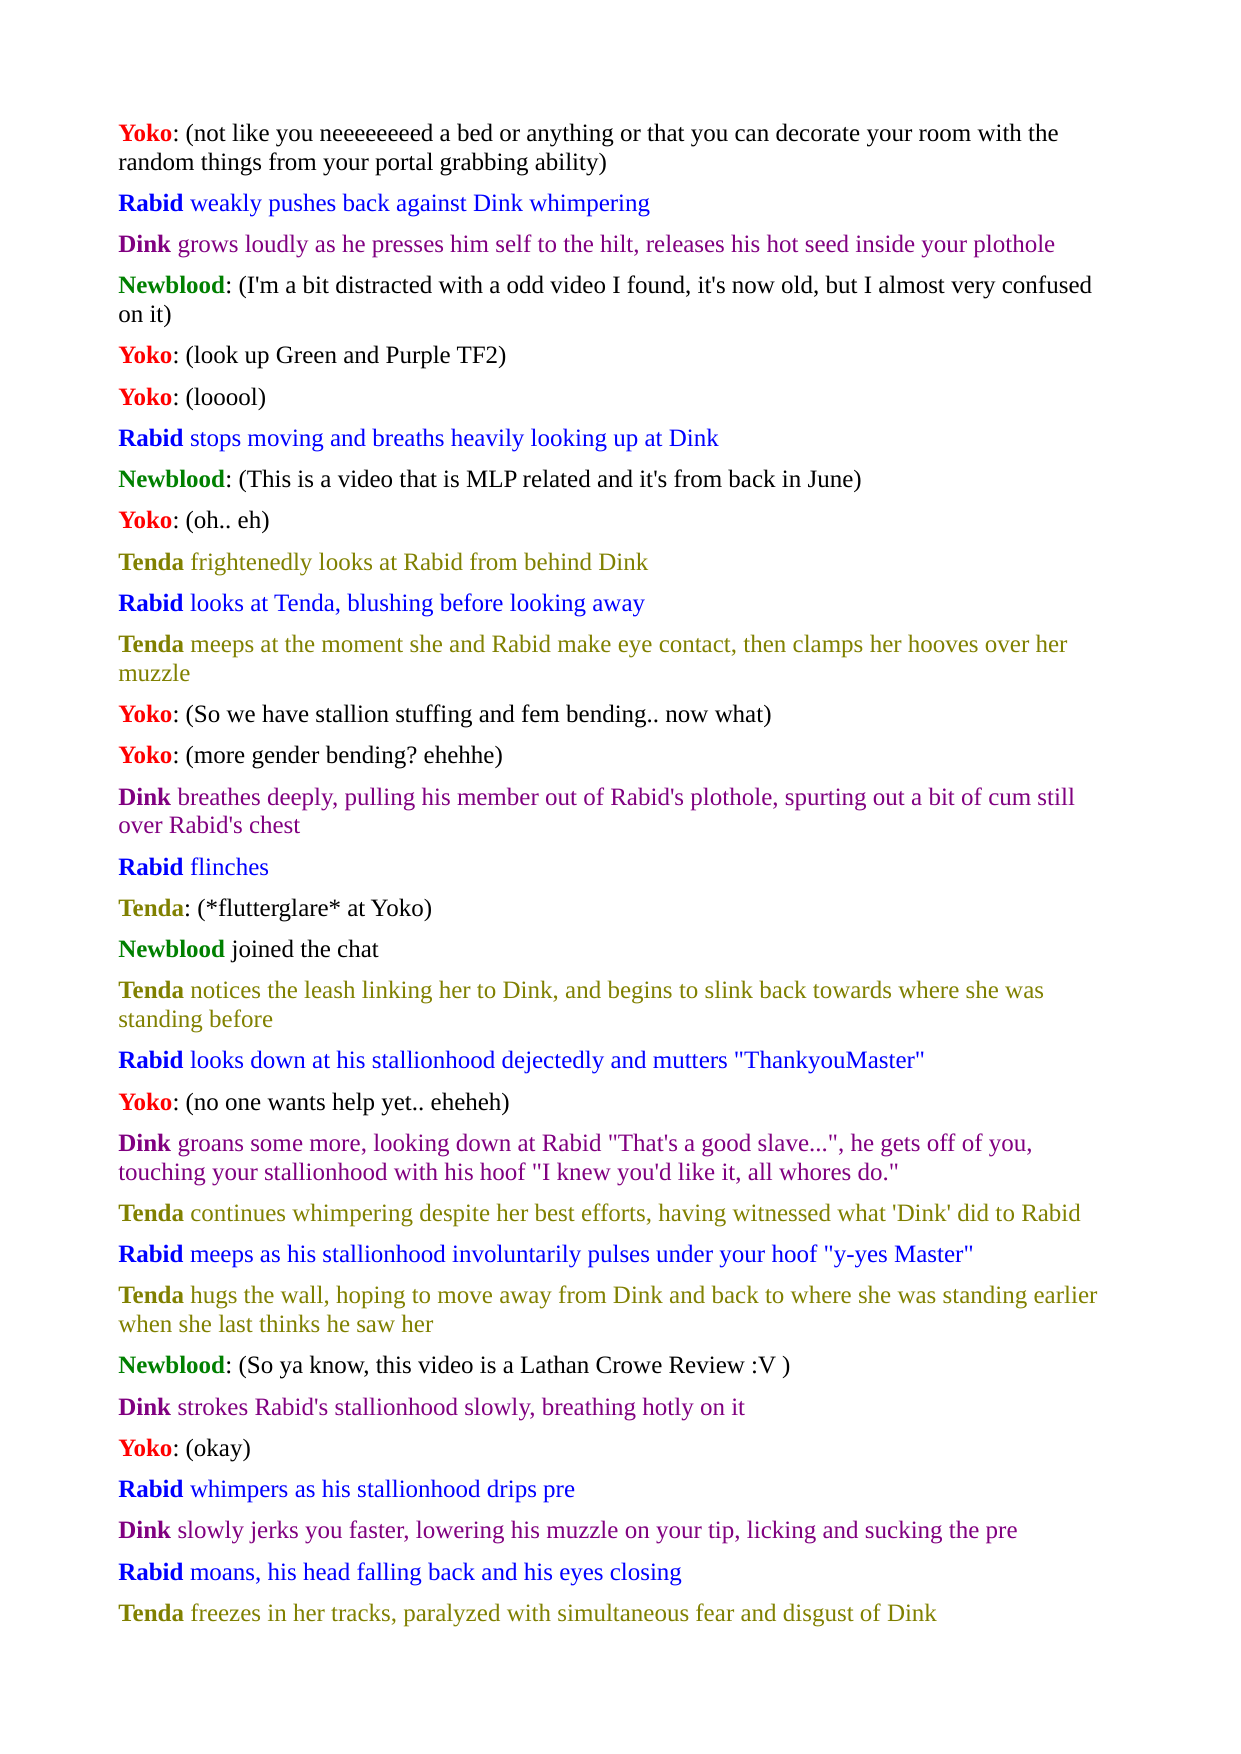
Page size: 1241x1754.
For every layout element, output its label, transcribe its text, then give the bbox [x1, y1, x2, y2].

text Rabid looks at Tenda, blushing before looking away [118, 588, 1122, 617]
text Tenda notices the leash linking her to Dink, and begins to slink back towards where she was standing before [118, 976, 1122, 1033]
text Newblood: (This is a video that is MLP related and it's from back in June) [118, 464, 1122, 493]
text Rabid weakly pushes back against Dink whimpering [118, 188, 1122, 217]
text Dink grows loudly as he presses him self to the hilt, releases his hot seed inside your plothole [118, 229, 1122, 258]
text Tenda continues whimpering despite her best efforts, having witnessed what 'Dink' did to Rabid [118, 1198, 1122, 1227]
text Yoko: (look up Green and Purple TF2) [118, 341, 1122, 369]
text Dink slowly jerks you faster, lowering his muzzle on your tip, licking and sucking the pre [118, 1516, 1122, 1544]
text Newblood joined the chat [118, 934, 1122, 963]
text Tenda freezes in her tracks, paralyzed with simultaneous fear and disgust of Dink [118, 1598, 1122, 1627]
text Yoko: (not like you neeeeeeeed a bed or anything or that you can decorate your room with the random things from your portal grabbing ability) [118, 118, 1122, 176]
text Dink breathes deeply, pulling his member out of Rabid's plothole, spurting out a bit of cum still over Rabid's chest [118, 782, 1122, 839]
text Yoko: (So we have stallion stuffing and fem bending.. now what) [118, 699, 1122, 728]
text Tenda: (*flutterglare* at Yoko) [118, 893, 1122, 922]
text Yoko: (more gender bending? ehehhe) [118, 741, 1122, 769]
text Newblood: (I'm a bit distracted with a odd video I found, it's now old, but I almost very confused on it) [118, 271, 1122, 328]
text Dink groans some more, looking down at Rabid "That's a good slave...", he gets off of you, touching your stallionhood with his hoof "I knew you'd like it, all whores do." [118, 1128, 1122, 1186]
text Yoko: (no one wants help yet.. eheheh) [118, 1087, 1122, 1116]
text Newblood: (So ya know, this video is a Lathan Crowe Review :V ) [118, 1351, 1122, 1379]
text Yoko: (okay) [118, 1433, 1122, 1462]
text Dink strokes Rabid's stallionhood slowly, breathing hotly on it [118, 1392, 1122, 1421]
text Tenda frightenedly looks at Rabid from behind Dink [118, 547, 1122, 576]
text Tenda meeps at the moment she and Rabid make eye contact, then clamps her hooves over her muzzle [118, 629, 1122, 687]
text Rabid looks down at his stallionhood dejectedly and mutters "ThankyouMaster" [118, 1046, 1122, 1074]
text Rabid stops moving and breaths heavily looking up at Dink [118, 423, 1122, 452]
text Rabid meeps as his stallionhood involuntarily pulses under your hoof "y-yes Master" [118, 1239, 1122, 1268]
text Tenda hugs the wall, hoping to move away from Dink and back to where she was standing earlier when she last thinks he saw her [118, 1281, 1122, 1338]
text Yoko: (looool) [118, 382, 1122, 411]
text Rabid whimpers as his stallionhood drips pre [118, 1474, 1122, 1503]
text Rabid moans, his head falling back and his eyes closing [118, 1557, 1122, 1586]
text Yoko: (oh.. eh) [118, 506, 1122, 534]
text Rabid flinches [118, 852, 1122, 881]
